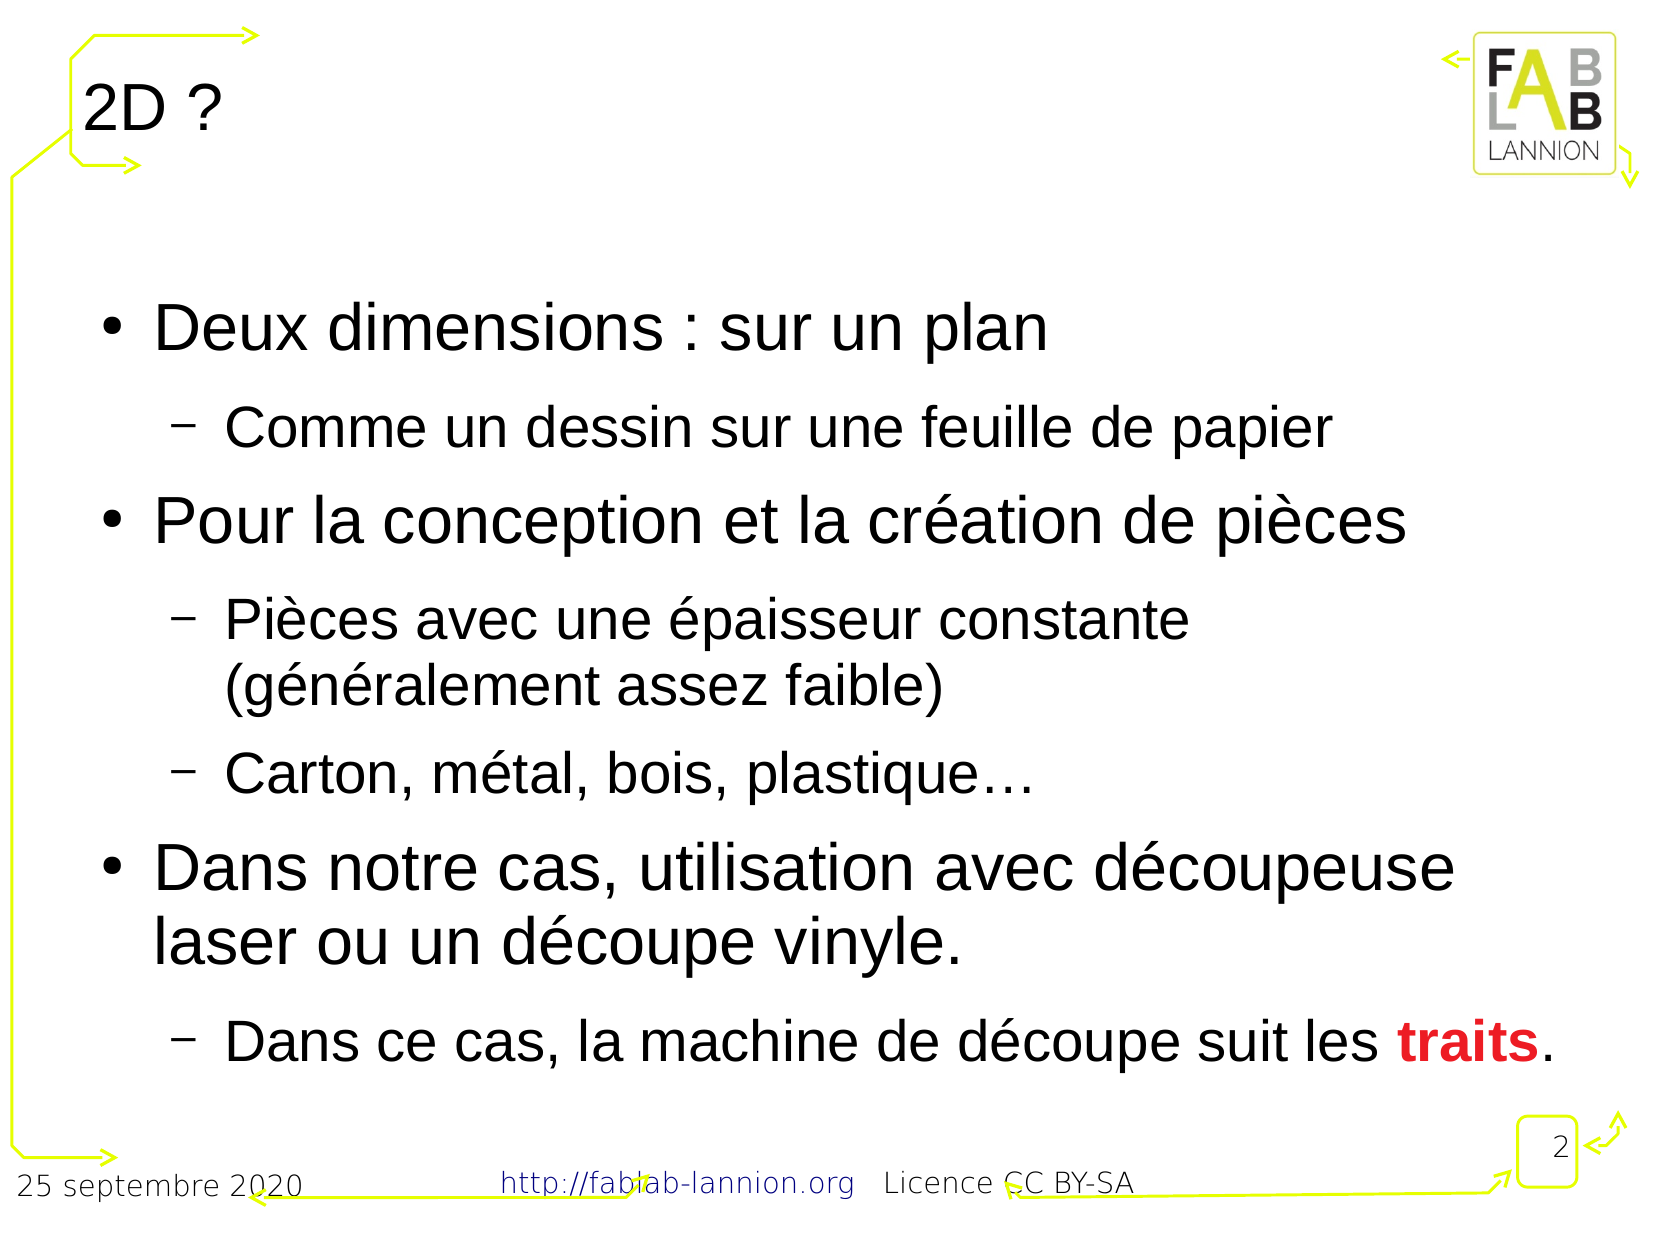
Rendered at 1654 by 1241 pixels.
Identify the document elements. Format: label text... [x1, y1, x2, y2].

title 2D ? [82, 49, 1441, 166]
picture [1470, 29, 1619, 178]
list Deux dimensions : sur un plan Comme un dessin sur une feuille de papier Pour la conception et la création de pièces Pièces avec une épaisseur constante (généralement assez faible) Carton, métal, bois, plastique… Dans notre cas, utilisation avec découpeuse laser ou un découpe vinyle. Dans ce cas, la machine de découpe suit les traits. [82, 290, 1571, 1010]
